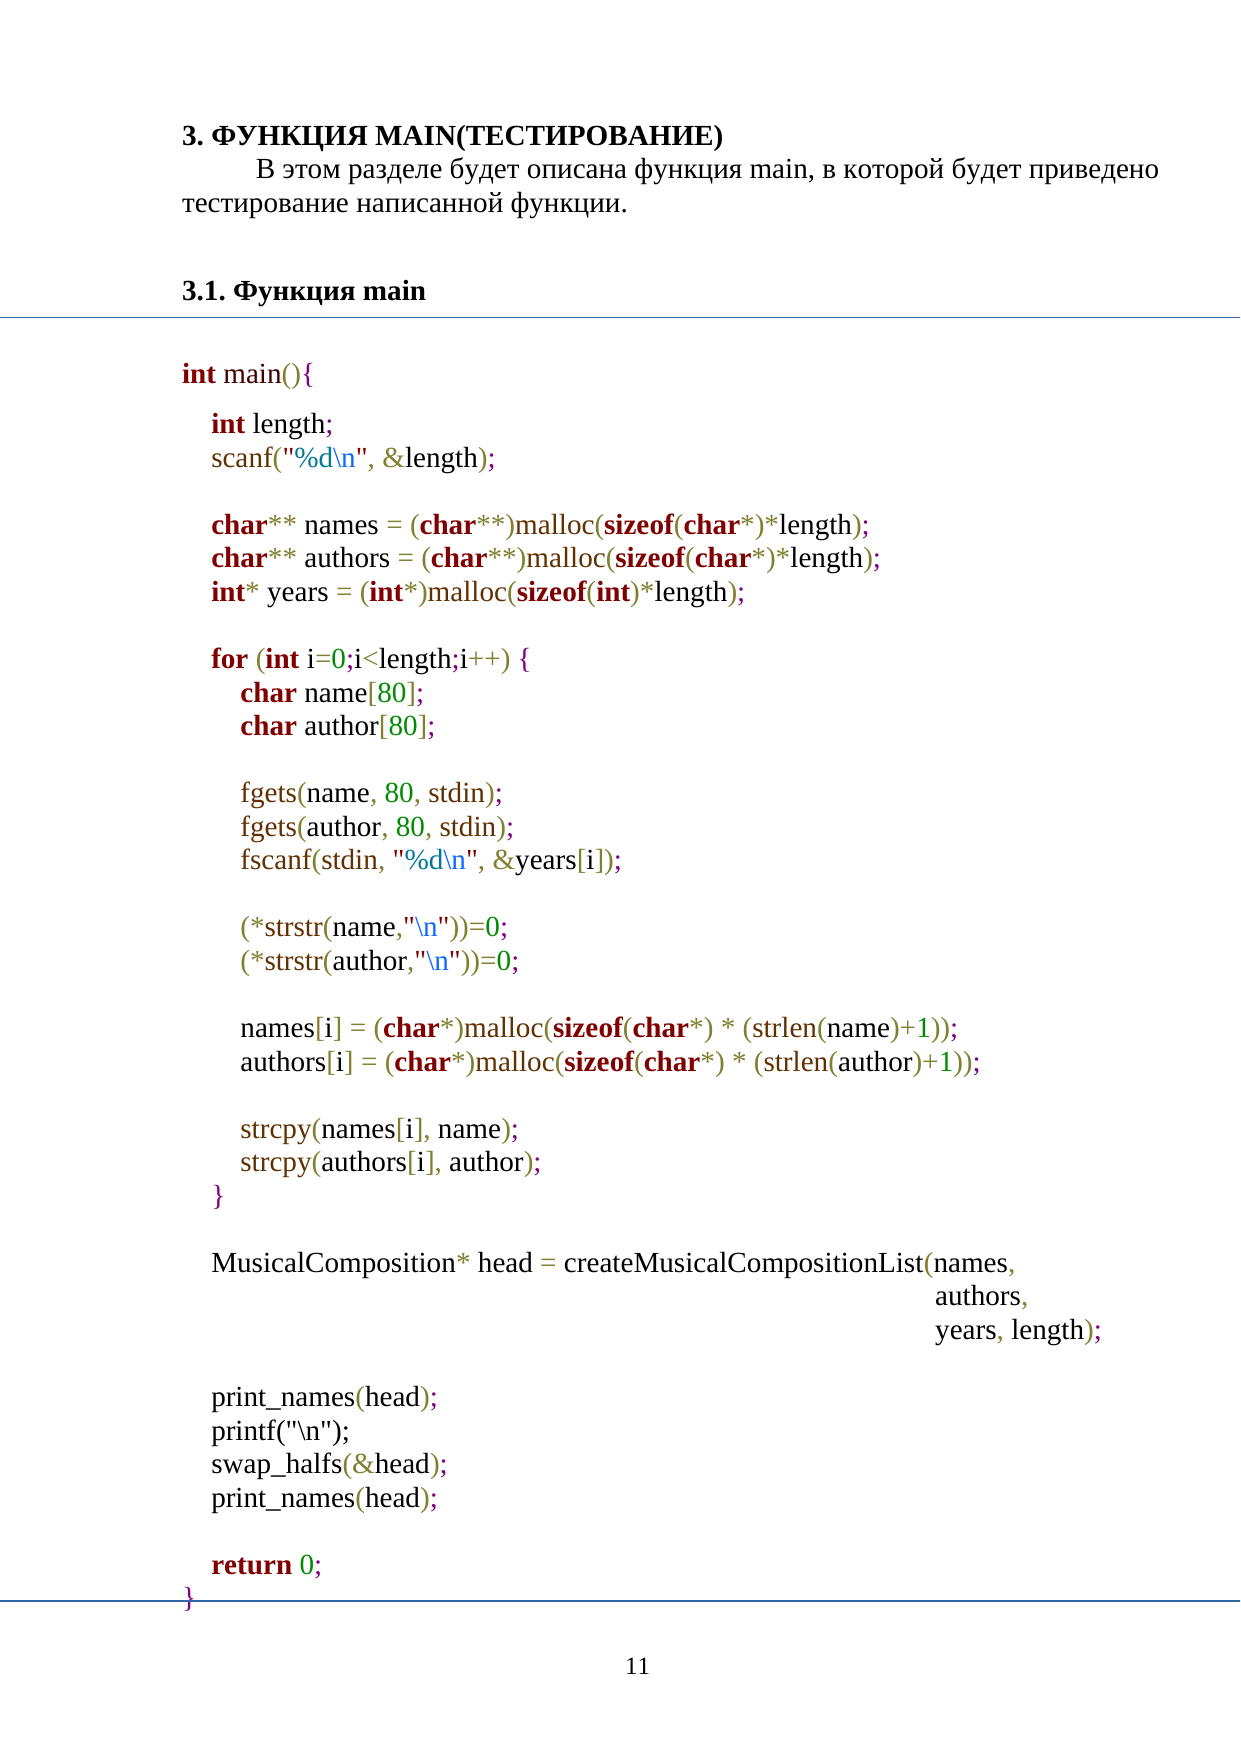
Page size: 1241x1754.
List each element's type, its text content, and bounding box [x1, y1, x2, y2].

text char** authors = (char**)malloc(sizeof(char*)*length); [182, 541, 1182, 574]
text char author[80]; [182, 708, 1182, 742]
text int* years = (int*)malloc(sizeof(int)*length); [182, 574, 1182, 608]
text swap_halfs(&head); [182, 1446, 1182, 1480]
text В этом разделе будет описана функция main, в которой будет приведено тестирование написанной функции. [182, 152, 1182, 219]
text authors[i] = (char*)malloc(sizeof(char*) * (strlen(author)+1)); [182, 1044, 1182, 1077]
text print_names(head); [182, 1480, 1182, 1513]
text scanf("%d\n", &length); [182, 440, 1182, 473]
text (*strstr(author,"\n"))=0; [182, 943, 1182, 977]
text int length; [182, 406, 1182, 440]
subtitle 3.1. Функция main [182, 273, 1182, 307]
text fgets(name, 80, stdin); [182, 775, 1182, 809]
text char name[80]; [182, 675, 1182, 708]
text years, length); [182, 1312, 1182, 1346]
text names[i] = (char*)malloc(sizeof(char*) * (strlen(name)+1)); [182, 1010, 1182, 1044]
text strcpy(authors[i], author); [182, 1144, 1182, 1178]
text strcpy(names[i], name); [182, 1111, 1182, 1144]
text int main(){ [182, 356, 1182, 390]
text return 0; [182, 1547, 1182, 1580]
text (*strstr(name,"\n"))=0; [182, 909, 1182, 943]
text authors, [182, 1278, 1182, 1312]
text for (int i=0;i<length;i++) { [182, 641, 1182, 675]
text } [182, 1602, 1182, 1614]
text MusicalComposition* head = createMusicalCompositionList(names, [182, 1245, 1182, 1278]
text } [182, 1580, 1182, 1600]
text print_names(head); [182, 1379, 1182, 1413]
text char** names = (char**)malloc(sizeof(char*)*length); [182, 507, 1182, 541]
subtitle 3. Функция main(тестирование) [182, 118, 1182, 152]
text fgets(author, 80, stdin); [182, 809, 1182, 842]
text printf("\n"); [182, 1413, 1182, 1446]
text fscanf(stdin, "%d\n", &years[i]); [182, 842, 1182, 876]
text } [182, 1178, 1182, 1211]
